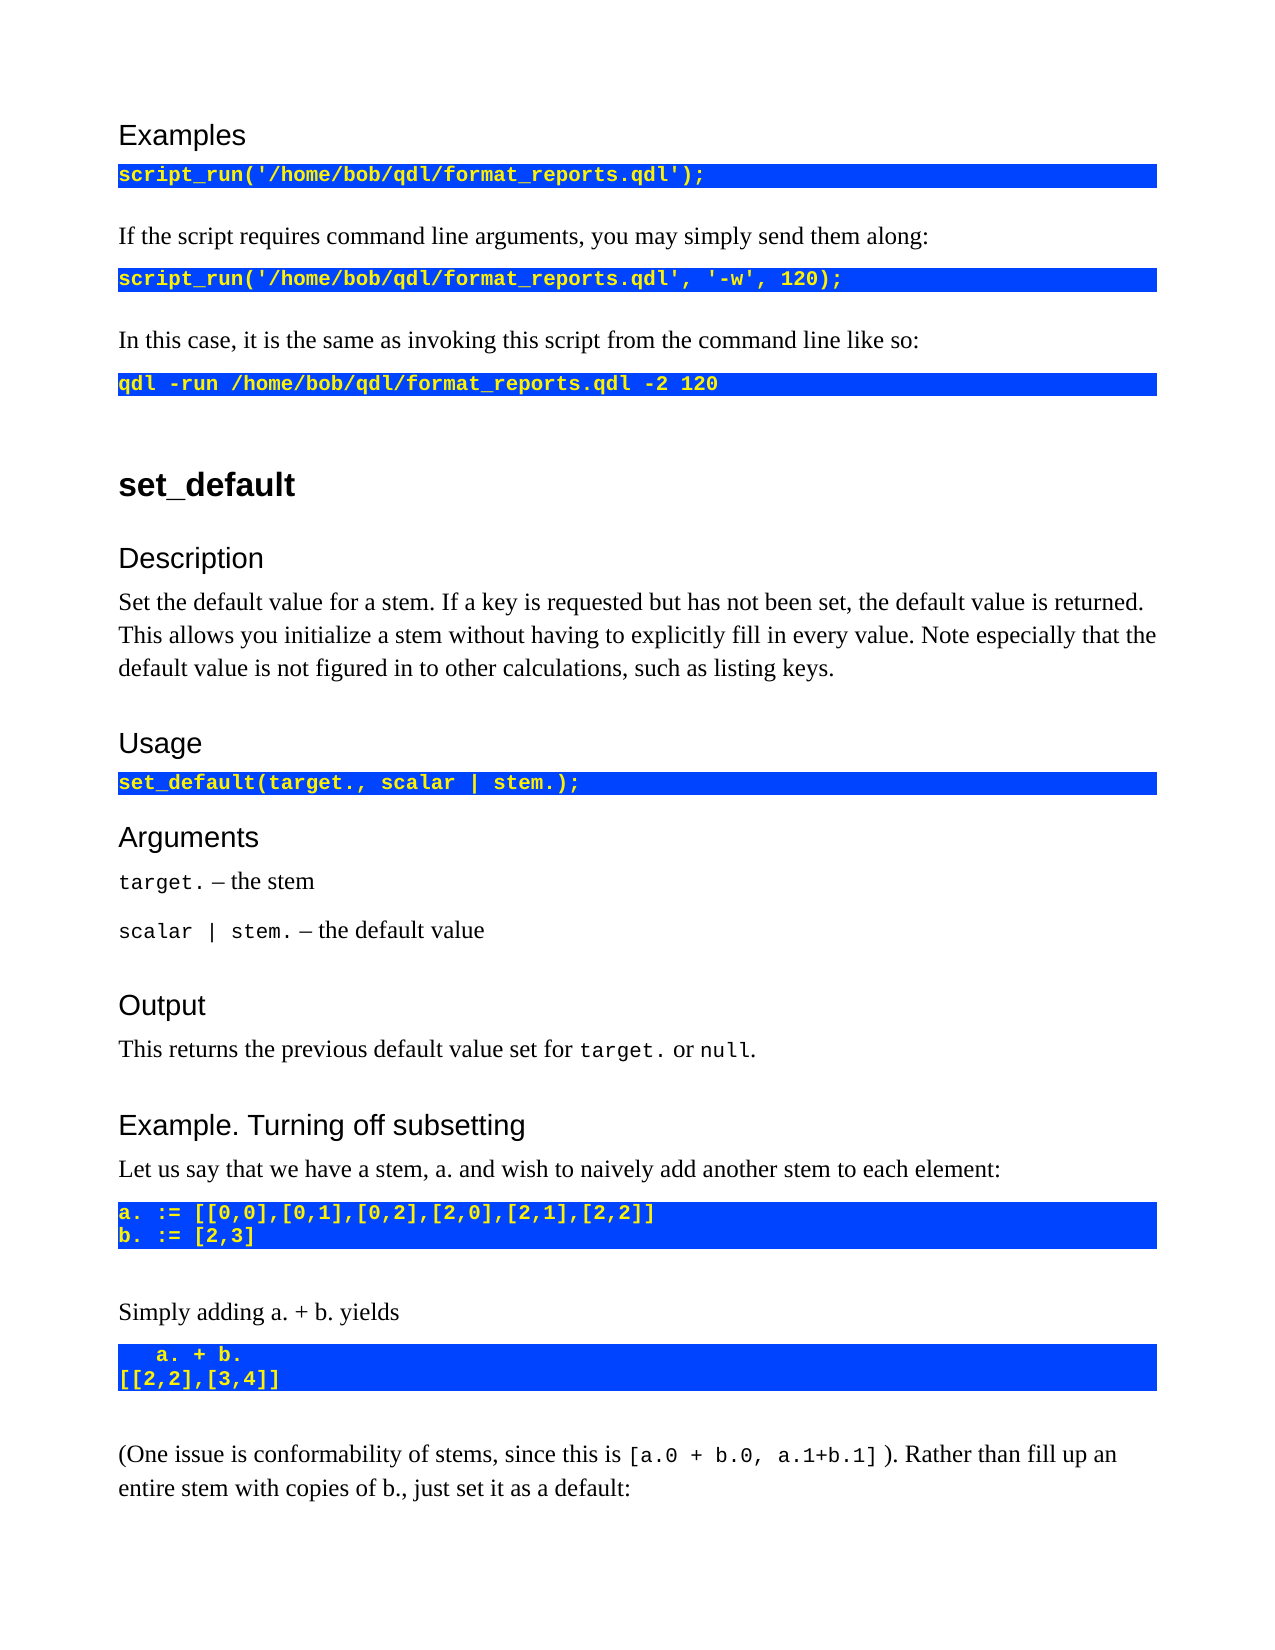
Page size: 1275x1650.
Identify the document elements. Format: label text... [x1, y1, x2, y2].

text scalar | stem. – the default value [118, 915, 1157, 944]
subtitle Examples [118, 118, 1157, 152]
text [[2,2],[3,4]] [118, 1368, 1157, 1391]
subtitle Example. Turning off subsetting [118, 1108, 1157, 1142]
subtitle set_default [118, 465, 1157, 503]
text If the script requires command line arguments, you may simply send them along: [118, 188, 1157, 249]
subtitle Arguments [118, 820, 1157, 854]
text In this case, it is the same as invoking this script from the command line like so: [118, 292, 1157, 354]
text Set the default value for a stem. If a key is requested but has not been set, the default value is returned. This allows you initialize a stem without having to explicitly fill in every value. Note especially that the default value is not figured in to other calculations, such as listing keys. [118, 587, 1157, 682]
text a. := [[0,0],[0,1],[0,2],[2,0],[2,1],[2,2]] [118, 1202, 1157, 1225]
text Simply adding a. + b. yields [118, 1297, 1157, 1325]
text b. := [2,3] [118, 1225, 1157, 1249]
text script_run('/home/bob/qdl/format_reports.qdl', '-w', 120); [118, 268, 1157, 292]
subtitle Usage [118, 726, 1157, 759]
text set_default(target., scalar | stem.); [118, 772, 1157, 795]
text qdl -run /home/bob/qdl/format_reports.qdl -2 120 [118, 373, 1157, 396]
subtitle Description [118, 541, 1157, 574]
text Let us say that we have a stem, a. and wish to naively add another stem to each element: [118, 1154, 1157, 1183]
text a. + b. [118, 1344, 1157, 1368]
text This returns the previous default value set for target. or null. [118, 1034, 1157, 1064]
text target. – the stem [118, 866, 1157, 896]
subtitle Output [118, 988, 1157, 1022]
text script_run('/home/bob/qdl/format_reports.qdl'); [118, 164, 1157, 188]
text (One issue is conformability of stems, since this is [a.0 + b.0, a.1+b.1] ). Rather than fill up an entire stem with copies of b., just set it as a default: [118, 1439, 1157, 1502]
